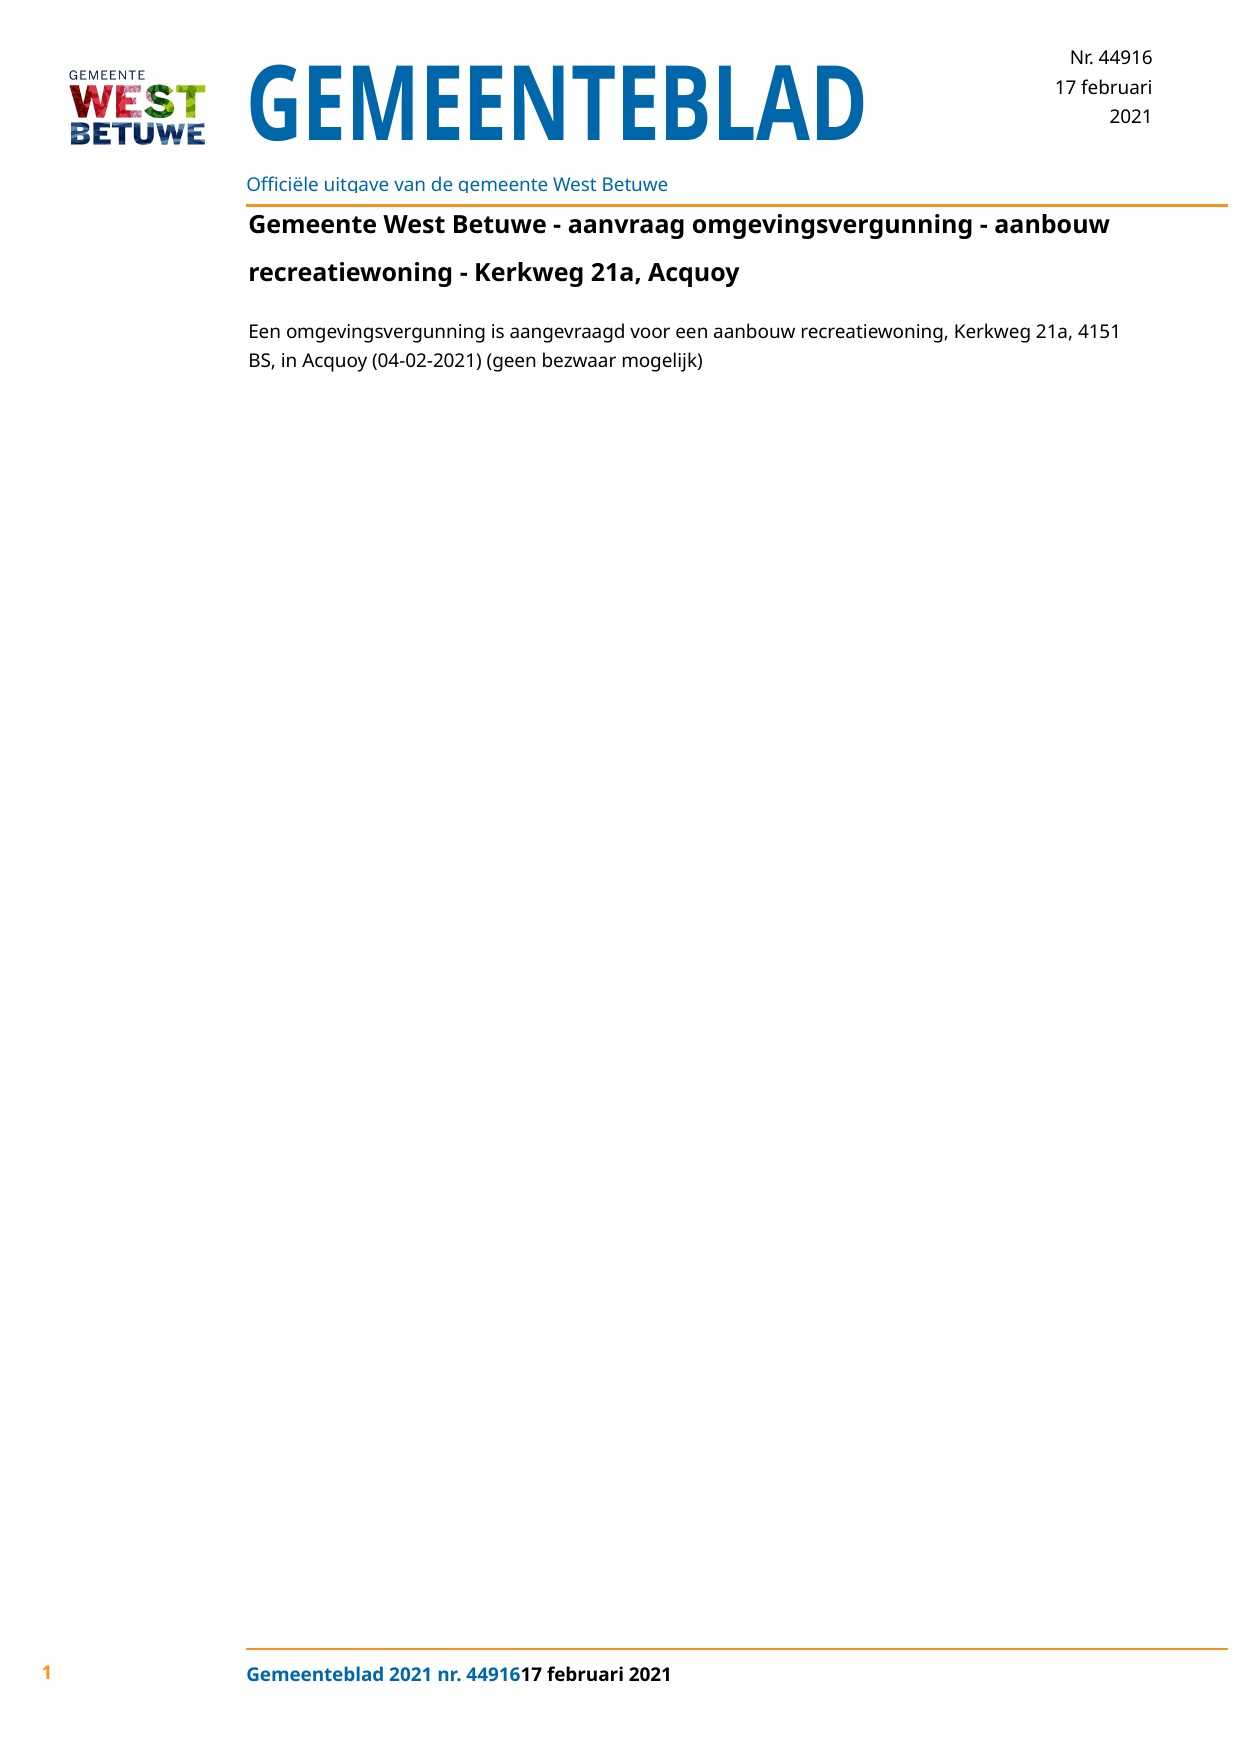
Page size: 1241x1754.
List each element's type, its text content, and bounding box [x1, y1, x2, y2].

text Een omgevingsvergunning is aangevraagd voor een aanbouw recreatiewoning, Kerkweg 21a, 4151 BS, in Acquoy (04-02-2021) (geen bezwaar mogelijk) [248, 318, 1152, 373]
picture [41, 47, 231, 172]
text Gemeente West Betuwe - aanvraag omgevingsvergunning - aanbouw recreatiewoning - Kerkweg 21a, Acquoy [248, 207, 1152, 288]
